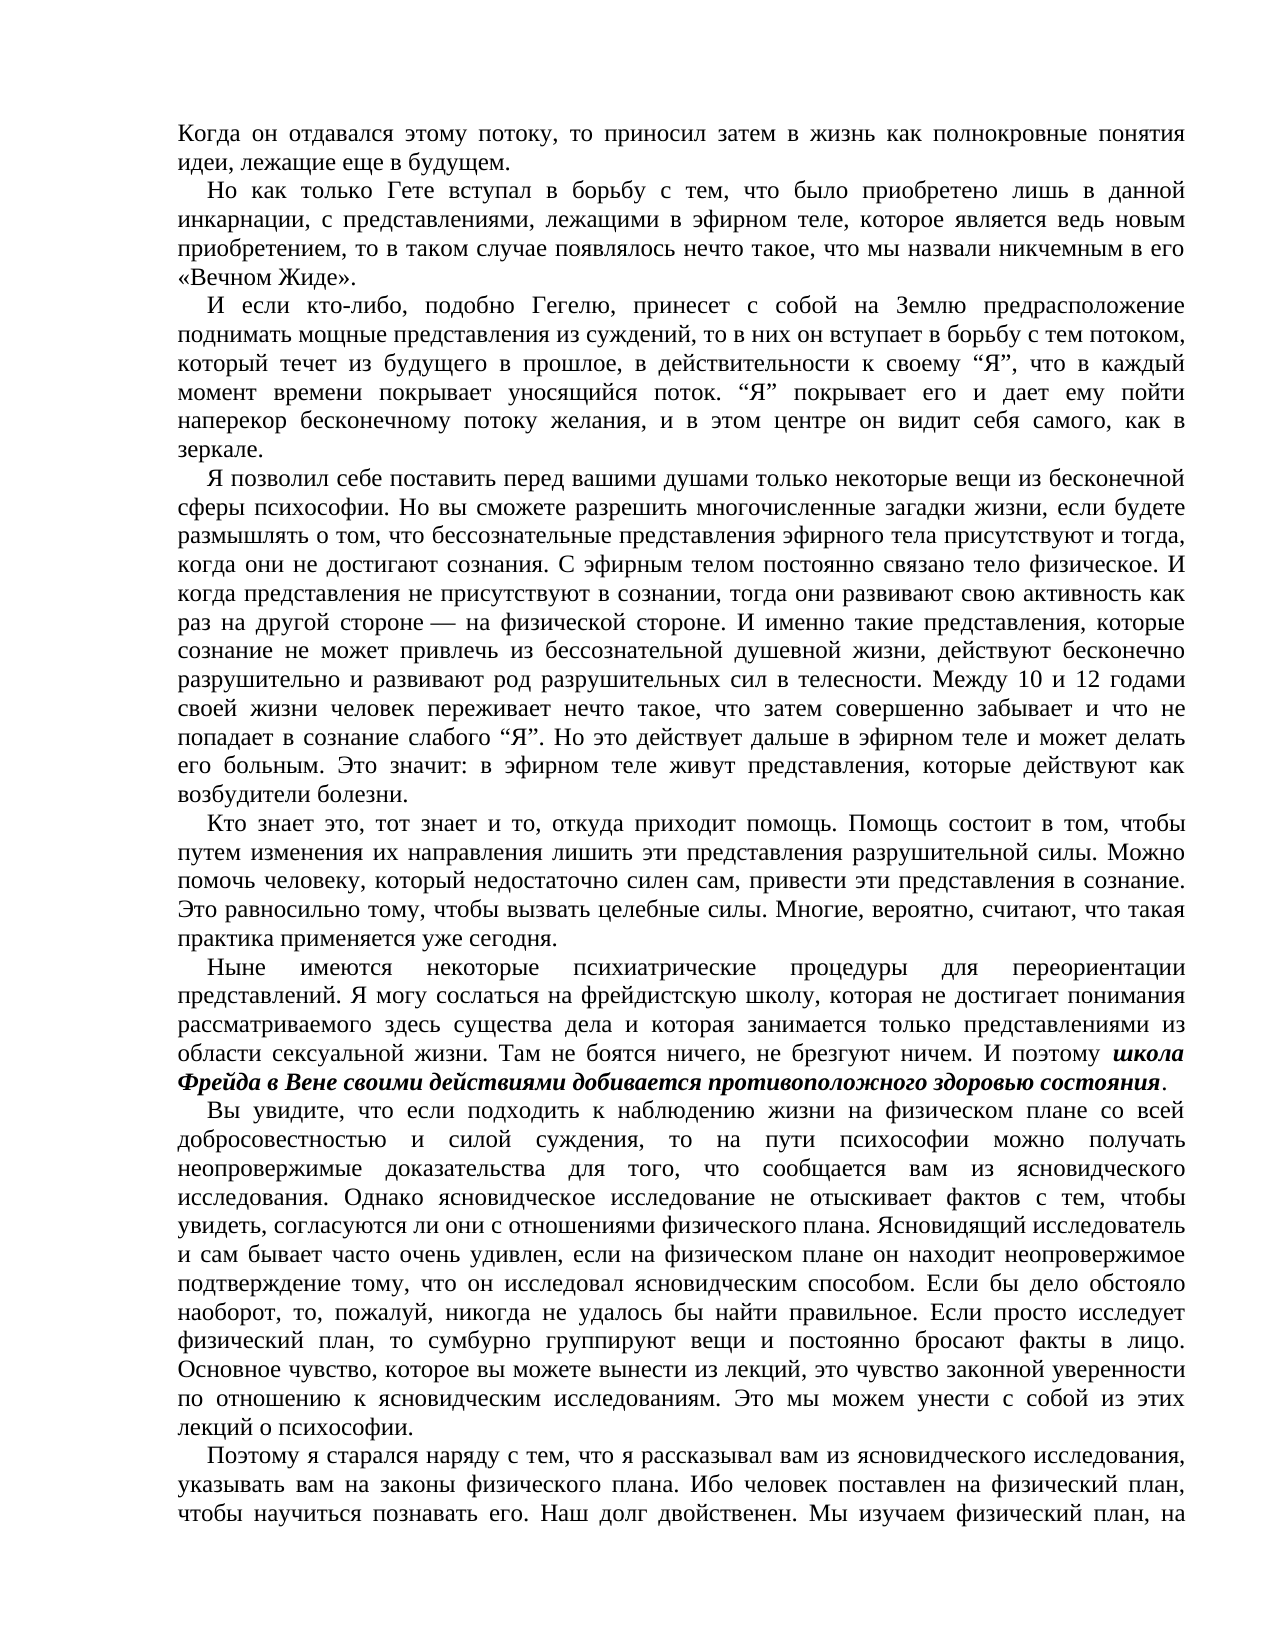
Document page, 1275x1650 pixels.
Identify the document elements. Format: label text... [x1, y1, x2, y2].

text Я позволил себе поставить перед вашими душами только некоторые вещи из бесконечной сферы психософии. Но вы сможете разрешить многочисленные загадки жизни, если будете размышлять о том, что бессознательные представления эфирного тела присутствуют и тогда, когда они не достигают сознания. С эфирным телом постоянно связано тело физическое. И когда представления не присутствуют в сознании, тогда они развивают свою активность как раз на другой стороне — на физической стороне. И именно такие представления, которые сознание не может привлечь из бессознательной душевной жизни, действуют бесконечно разрушительно и развивают род разрушительных сил в телесности. Между 10 и 12 годами своей жизни человек переживает нечто такое, что затем совершенно забывает и что не попадает в сознание слабого “Я”. Но это действует дальше в эфирном теле и может делать его больным. Это значит: в эфирном теле живут представления, которые действуют как возбудители болезни. [177, 463, 1186, 808]
text Кто знает это, тот знает и то, откуда приходит помощь. Помощь состоит в том, чтобы путем изменения их направления лишить эти представления разрушительной силы. Можно помочь человеку, который недостаточно силен сам, привести эти представления в сознание. Это равносильно тому, чтобы вызвать целебные силы. Многие, вероятно, считают, что такая практика применяется уже сегодня. [177, 808, 1186, 952]
text Ныне имеются некоторые психиатрические процедуры для переориентации представлений. Я могу сослаться на фрейдистскую школу, которая не достигает понимания рассматриваемого здесь существа дела и которая занимается только представлениями из области сексуальной жизни. Там не боятся ничего, не брезгуют ничем. И поэтому школа Фрейда в Вене своими действиями добивается противоположного здоровью состояния. [177, 952, 1186, 1096]
text И если кто-либо, подобно Гегелю, принесет с собой на Землю предрасположение поднимать мощные представления из суждений, то в них он вступает в борьбу с тем потоком, который течет из будущего в прошлое, в действительности к своему “Я”, что в каждый момент времени покрывает уносящийся поток. “Я” покрывает его и дает ему пойти наперекор бесконечному потоку желания, и в этом центре он видит себя самого, как в зеркале. [177, 291, 1186, 463]
text Но как только Гете вступал в борьбу с тем, что было приобретено лишь в данной инкарнации, с представлениями, лежащими в эфирном теле, которое является ведь новым приобретением, то в таком случае появлялось нечто такое, что мы назвали никчемным в его «Вечном Жиде». [177, 176, 1186, 291]
text Когда он отдавался этому потоку, то приносил затем в жизнь как полнокровные понятия идеи, лежащие еще в будущем. [177, 118, 1186, 176]
text Вы увидите, что если подходить к наблюдению жизни на физическом плане со всей добросовестностью и силой суждения, то на пути психософии можно получать неопровержимые доказательства для того, что сообщается вам из ясновидческого исследования. Однако ясновидческое исследование не отыскивает фактов с тем, чтобы увидеть, согласуются ли они с отношениями физического плана. Ясновидящий исследователь и сам бывает часто очень удивлен, если на физическом плане он находит неопровержимое подтверждение тому, что он исследовал ясновидческим способом. Если бы дело обстояло наоборот, то, пожалуй, никогда не удалось бы найти правильное. Если просто исследует физический план, то сумбурно группируют вещи и постоянно бросают факты в лицо. Основное чувство, которое вы можете вынести из лекций, это чувство законной уверенности по отношению к ясновидческим исследованиям. Это мы можем унести с собой из этих лекций о психософии. [177, 1096, 1186, 1441]
text Поэтому я старался наряду с тем, что я рассказывал вам из ясновидческого исследования, указывать вам на законы физического плана. Ибо человек поставлен на физический план, чтобы научиться познавать его. Наш долг двойственен. Мы изучаем физический план, на [177, 1441, 1186, 1527]
